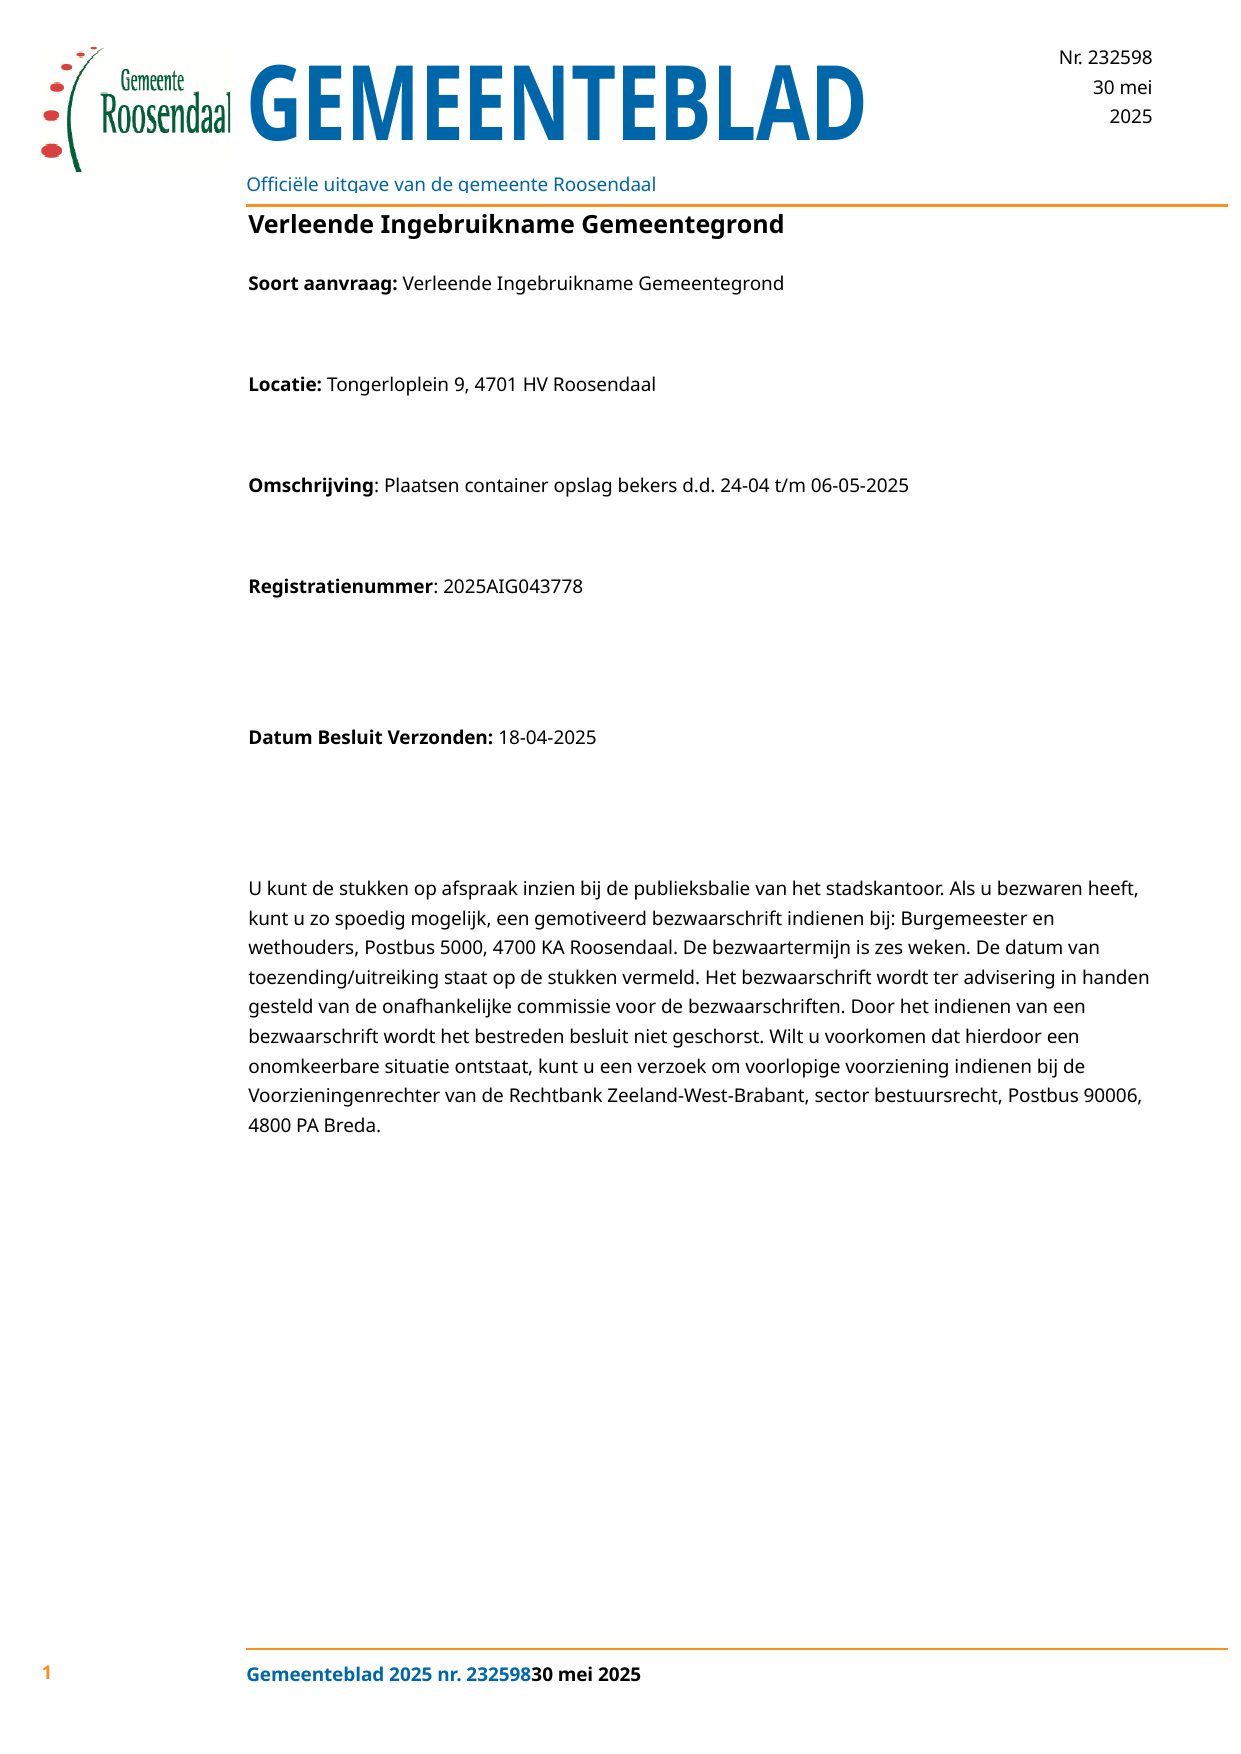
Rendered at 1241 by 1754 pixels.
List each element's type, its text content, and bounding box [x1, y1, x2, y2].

text U kunt de stukken op afspraak inzien bij de publieksbalie van het stadskantoor. Als u bezwaren heeft, kunt u zo spoedig mogelijk, een gemotiveerd bezwaarschrift indienen bij: Burgemeester en wethouders, Postbus 5000, 4700 KA Roosendaal. De bezwaartermijn is zes weken. De datum van toezending/uitreiking staat op de stukken vermeld. Het bezwaarschrift wordt ter advisering in handen gesteld van de onafhankelijke commissie voor de bezwaarschriften. Door het indienen van een bezwaarschrift wordt het bestreden besluit niet geschorst. Wilt u voorkomen dat hierdoor een onomkeerbare situatie ontstaat, kunt u een verzoek om voorlopige voorziening indienen bij de Voorzieningenrechter van de Rechtbank Zeeland-West-Brabant, sector bestuursrecht, Postbus 90006, 4800 PA Breda. [248, 875, 1152, 1138]
picture [41, 47, 231, 172]
text Omschrijving: Plaatsen container opslag bekers d.d. 24-04 t/m 06-05-2025 [248, 472, 1152, 498]
text Locatie: Tongerloplein 9, 4701 HV Roosendaal [248, 371, 1152, 397]
text Datum Besluit Verzonden: 18-04-2025 [248, 724, 1152, 750]
text Registratienummer: 2025AIG043778 [248, 573, 1152, 598]
text Verleende Ingebruikname Gemeentegrond [248, 207, 1152, 241]
text Soort aanvraag: Verleende Ingebruikname Gemeentegrond [248, 270, 1152, 296]
